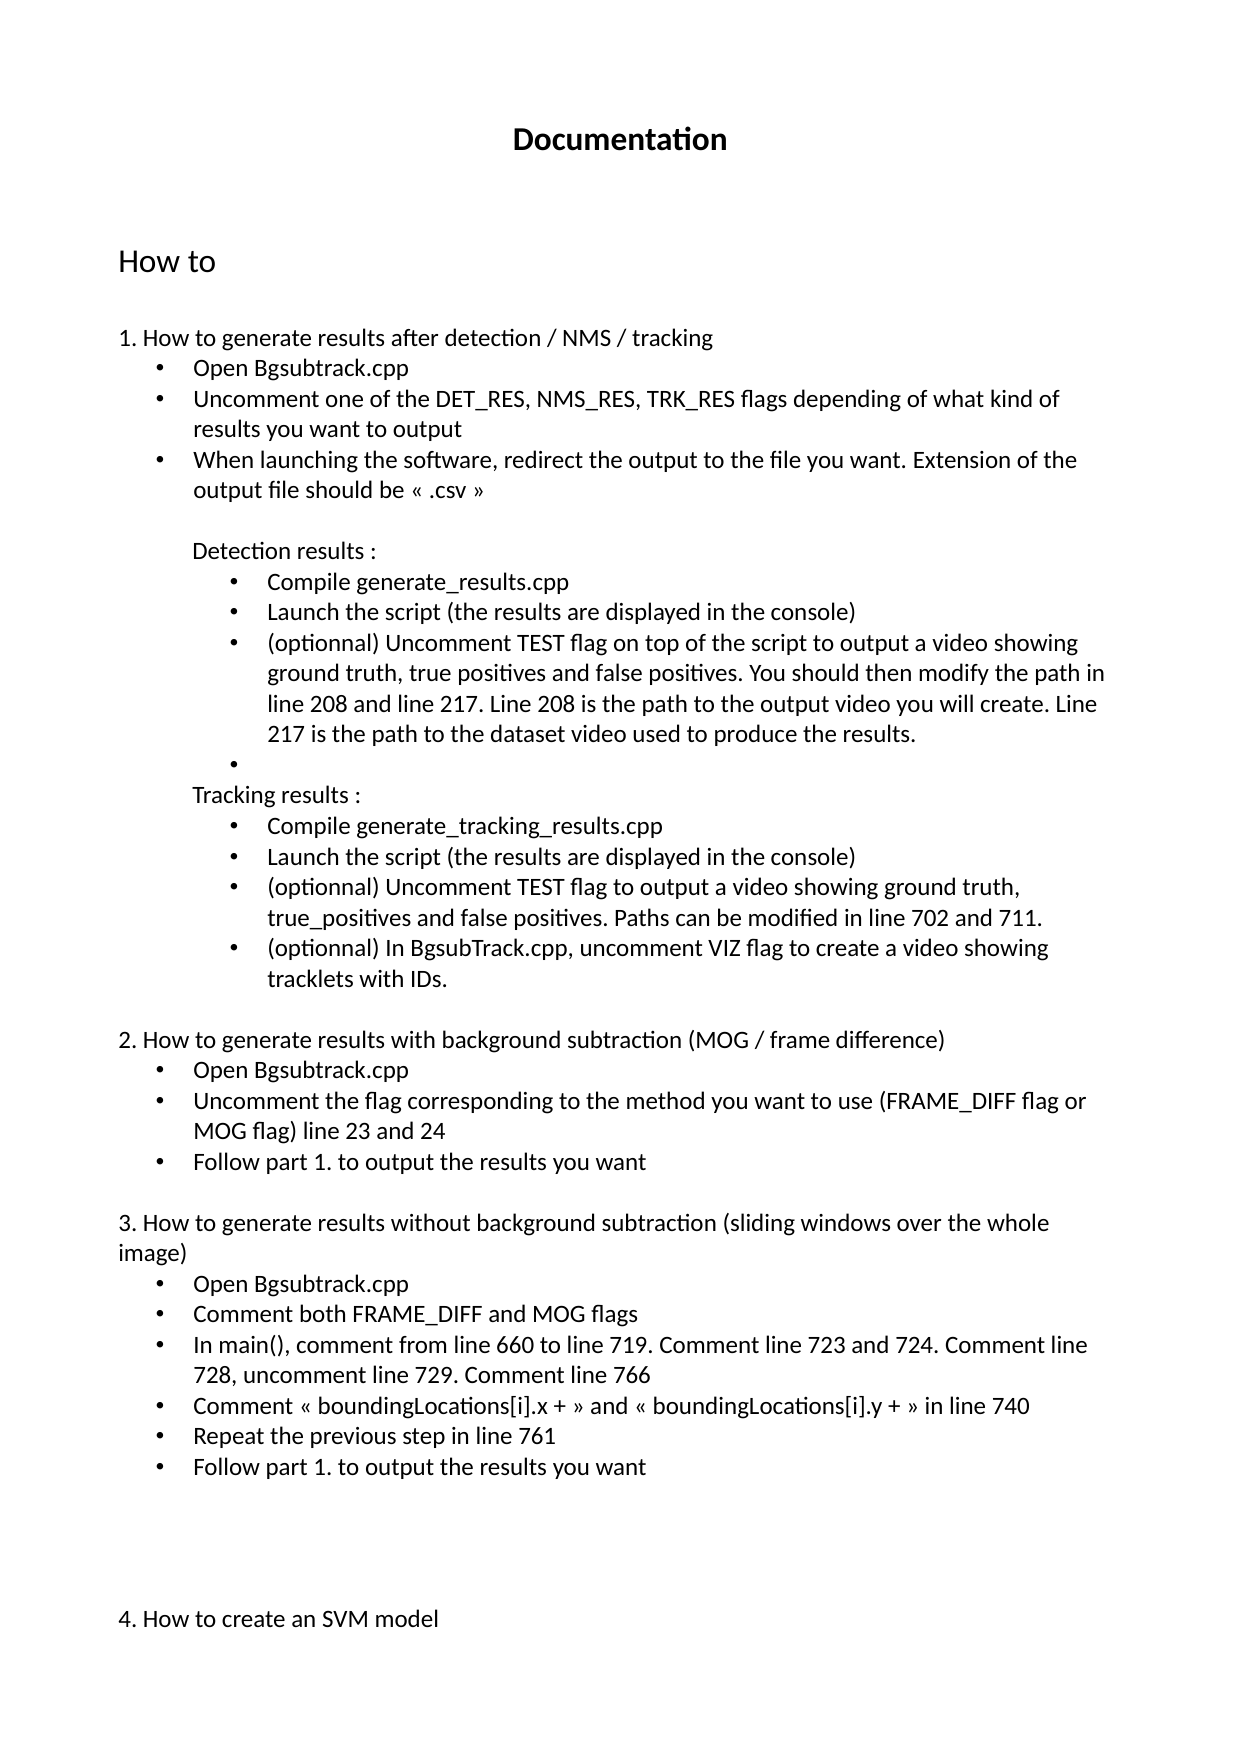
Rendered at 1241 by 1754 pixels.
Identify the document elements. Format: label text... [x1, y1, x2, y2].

list Follow part 1. to output the results you want [156, 1451, 1122, 1482]
list Open Bgsubtrack.cpp [156, 1268, 1122, 1298]
text Tracking results : [118, 779, 1122, 810]
list Repeat the previous step in line 761 [156, 1421, 1122, 1451]
list Comment both FRAME_DIFF and MOG flags [156, 1298, 1122, 1329]
list Comment « boundingLocations[i].x + » and « boundingLocations[i].y + » in line 740 [156, 1390, 1122, 1421]
list (optionnal) In BgsubTrack.cpp, uncomment VIZ flag to create a video showing tracklets with IDs. [229, 932, 1122, 993]
list In main(), comment from line 660 to line 719. Comment line 723 and 724. Comment line 728, uncomment line 729. Comment line 766 [156, 1329, 1122, 1390]
list Follow part 1. to output the results you want [156, 1146, 1122, 1176]
text How to [118, 240, 1122, 281]
list Uncomment the flag corresponding to the method you want to use (FRAME_DIFF flag or MOG flag) line 23 and 24 [156, 1085, 1122, 1146]
list Open Bgsubtrack.cpp [156, 1054, 1122, 1085]
list (optionnal) Uncomment TEST flag on top of the script to output a video showing ground truth, true positives and false positives. You should then modify the path in line 208 and line 217. Line 208 is the path to the output video you will create. Line 217 is the path to the dataset video used to produce the results. [229, 627, 1122, 749]
list (optionnal) Uncomment TEST flag to output a video showing ground truth, true_positives and false positives. Paths can be modified in line 702 and 711. [229, 871, 1122, 932]
list Uncomment one of the DET_RES, NMS_RES, TRK_RES flags depending of what kind of results you want to output [156, 383, 1122, 444]
list When launching the software, redirect the output to the file you want. Extension of the output file should be « .csv » [156, 444, 1122, 505]
text Documentation [118, 118, 1122, 159]
text 4. How to create an SVM model [118, 1604, 1122, 1634]
text 2. How to generate results with background subtraction (MOG / frame difference) [118, 1024, 1122, 1054]
text 3. How to generate results without background subtraction (sliding windows over the whole image) [118, 1207, 1122, 1268]
text 1. How to generate results after detection / NMS / tracking [118, 322, 1122, 352]
list Open Bgsubtrack.cpp [156, 352, 1122, 383]
list Compile generate_tracking_results.cpp [229, 810, 1122, 841]
list Launch the script (the results are displayed in the console) [229, 841, 1122, 871]
text Detection results : [118, 535, 1122, 566]
list Launch the script (the results are displayed in the console) [229, 596, 1122, 627]
list Compile generate_results.cpp [229, 566, 1122, 596]
